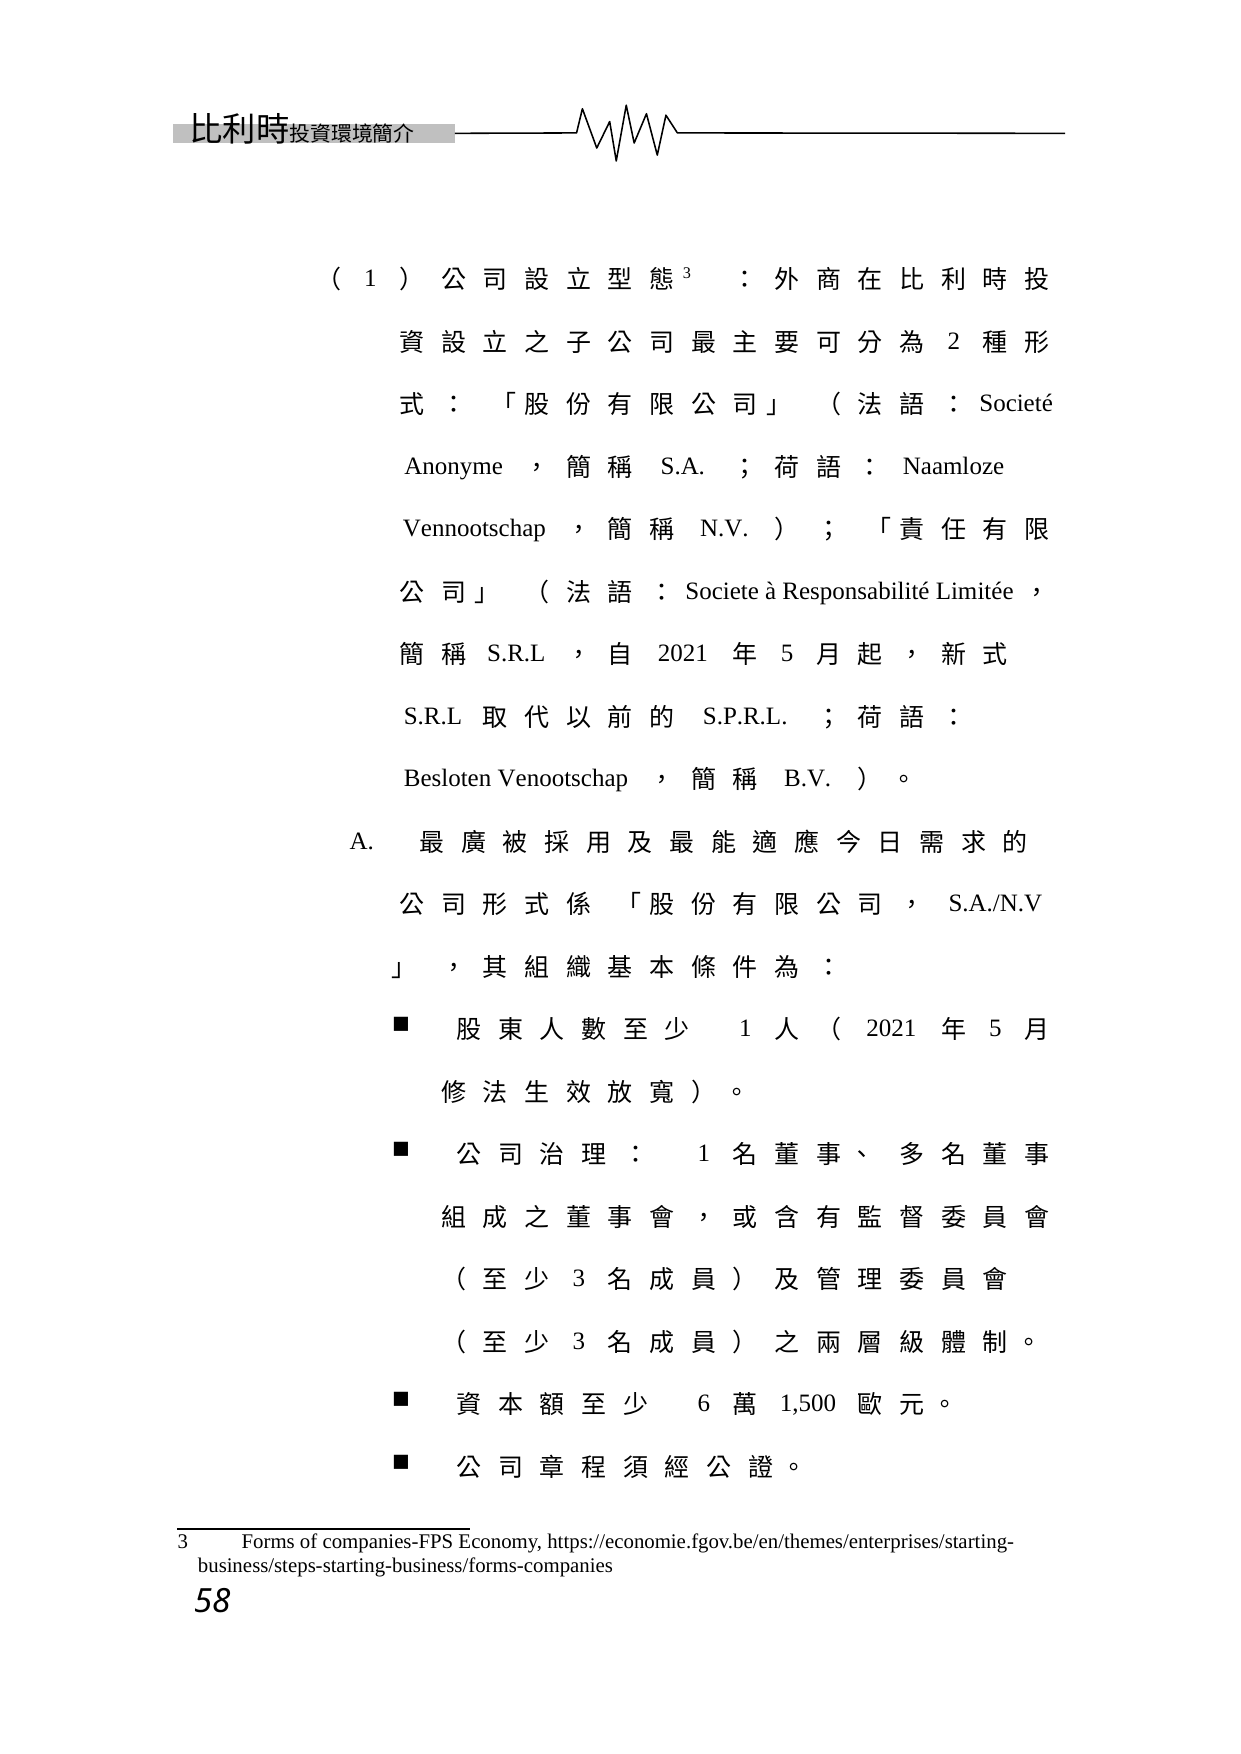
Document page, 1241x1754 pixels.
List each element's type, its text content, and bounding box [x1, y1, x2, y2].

text Forms of companies-FPS Economy, https://economie.fgov.be/en/themes/enterprises/starting-business/steps-starting-business/forms-companies [177, 1529, 1063, 1577]
text  公司治理：1名董事、多名董事組成之董事會，或含有監督委員會（至少3名成員）及管理委員會（至少3名成員）之兩層級體制。 [367, 1111, 1058, 1361]
text  公司章程須經公證。 [367, 1424, 1058, 1486]
text A. 最廣被採用及最能適應今日需求的公司形式係「股份有限公司，S.A./N.V」，其組織基本條件為： [330, 799, 1058, 986]
text  資本額至少6萬1,500歐元。 [367, 1361, 1058, 1424]
text  股東人數至少1人（2021年5月修法生效放寬）。 [367, 986, 1058, 1111]
text （1）公司設立型態：外商在比利時投資設立之子公司最主要可分為2種形式：「股份有限公司」（法語：Societé Anonyme，簡稱S.A.；荷語：Naamloze Vennootschap，簡稱N.V.）；「責任有限公司」（法語：Societe à Responsabilité Limitée，簡稱S.R.L，自2021年5月起，新式S.R.L取代以前的S.P.R.L.；荷語：Besloten Venootschap，簡稱B.V.）。 [306, 236, 1058, 799]
